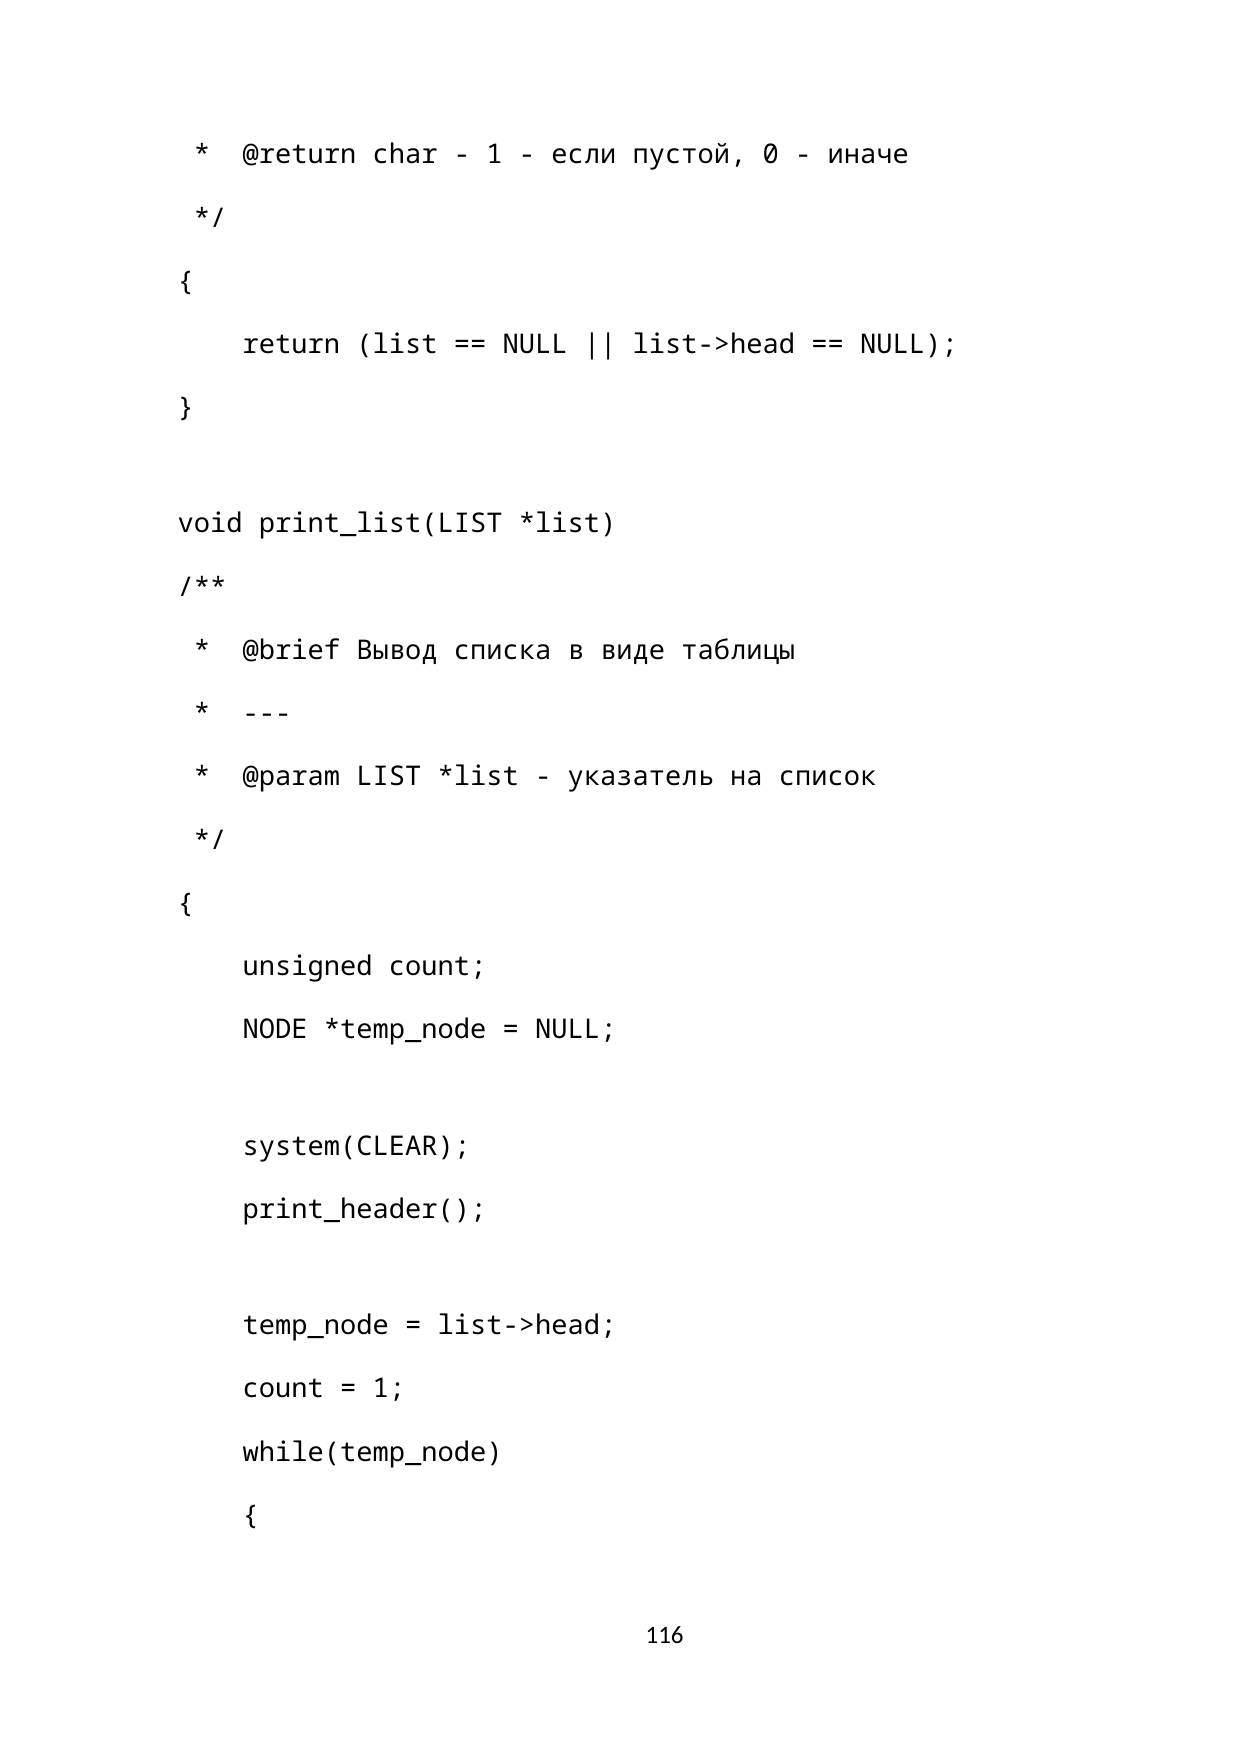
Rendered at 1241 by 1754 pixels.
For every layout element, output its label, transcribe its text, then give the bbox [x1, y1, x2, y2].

text NODE *temp_node = NULL; [177, 1010, 1152, 1047]
text } [177, 388, 1152, 424]
text print_header(); [177, 1189, 1152, 1226]
text temp_node = list->head; [177, 1306, 1152, 1342]
text unsigned count; [177, 947, 1152, 983]
text { [177, 261, 1152, 298]
text count = 1; [177, 1369, 1152, 1406]
text * @return сhar - 1 - если пустой, 0 - иначе [177, 135, 1152, 172]
text { [177, 1495, 1152, 1532]
text system(CLEAR); [177, 1126, 1152, 1163]
text while(temp_node) [177, 1432, 1152, 1469]
text return (list == NULL || list->head == NULL); [177, 324, 1152, 361]
text */ [177, 198, 1152, 235]
text { [177, 883, 1152, 920]
text * @brief Вывод списка в виде таблицы [177, 630, 1152, 667]
text void print_list(LIST *list) [177, 504, 1152, 541]
text */ [177, 820, 1152, 857]
text /** [177, 567, 1152, 604]
text * --- [177, 694, 1152, 731]
text * @param LIST *list - указатель на список [177, 757, 1152, 794]
